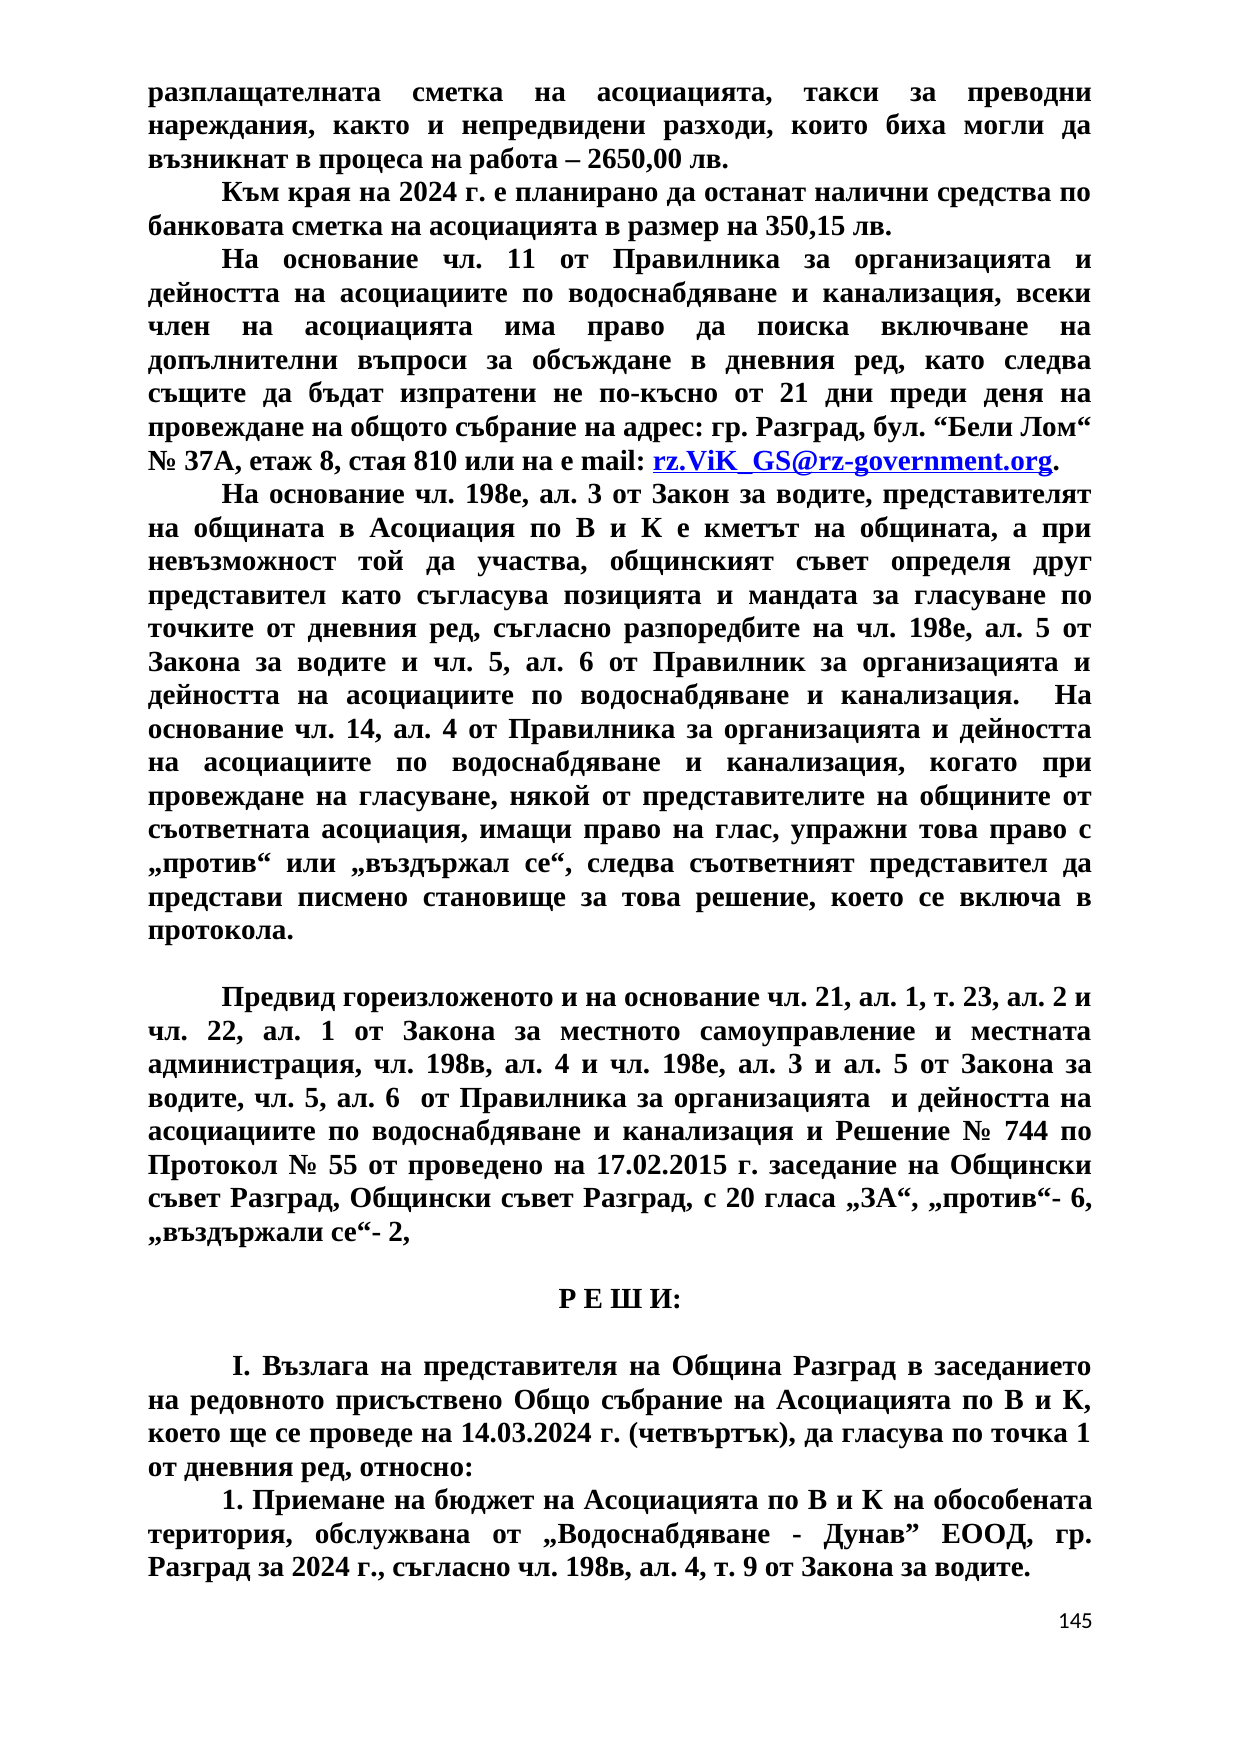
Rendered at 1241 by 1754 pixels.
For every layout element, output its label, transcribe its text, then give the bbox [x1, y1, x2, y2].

text Към края на 2024 г. е планирано да останат налични средства по банковата сметка на асоциацията в размер на 350,15 лв. [148, 174, 1093, 241]
text Р Е Ш И: [148, 1281, 1093, 1315]
text 1. Приемане на бюджет на Асоциацията по В и К на обособената територия, обслужвана от „Водоснабдяване - Дунав” ЕООД, гр. Разград за 2024 г., съгласно чл. 198в, ал. 4, т. 9 от Закона за водите. [148, 1482, 1093, 1583]
text Предвид гореизложеното и на основание чл. 21, ал. 1, т. 23, ал. 2 и чл. 22, ал. 1 от Закона за местното самоуправление и местната администрация, чл. 198в, ал. 4 и чл. 198е, ал. 3 и ал. 5 от Закона за водите, чл. 5, ал. 6 от Правилника за организацията и дейността на асоциациите по водоснабдяване и канализация и Решение № 744 по Протокол № 55 от проведено на 17.02.2015 г. заседание на Общински съвет Разград, Общински съвет Разград, с 20 гласа „ЗА“, „против“- 6, „въздържали се“- 2, [148, 979, 1093, 1248]
list разплащателната сметка на асоциацията, такси за преводни нареждания, както и непредвидени разходи, които биха могли да възникнат в процеса на работа – 2650,00 лв. [148, 74, 1093, 174]
text На основание чл. 198е, ал. 3 от Закон за водите, представителят на общината в Асоциация по В и К е кметът на общината, а при невъзможност той да участва, общинският съвет определя друг представител като съгласува позицията и мандата за гласуване по точките от дневния ред, съгласно разпоредбите на чл. 198е, ал. 5 от Закона за водите и чл. 5, ал. 6 от Правилник за организацията и дейността на асоциациите по водоснабдяване и канализация. На основание чл. 14, ал. 4 от Правилника за организацията и дейността на асоциациите по водоснабдяване и канализация, когато при провеждане на гласуване, някой от представителите на общините от съответната асоциация, имащи право на глас, упражни това право с „против“ или „въздържал се“, следва съответният представител да представи писмено становище за това решение, което се включа в протокола. [148, 476, 1093, 946]
text На основание чл. 11 от Правилника за организацията и дейността на асоциациите по водоснабдяване и канализация, всеки член на асоциацията има право да поиска включване на допълнителни въпроси за обсъждане в дневния ред, като следва същите да бъдат изпратени не по-късно от 21 дни преди деня на провеждане на общото събрание на адрес: гр. Разград, бул. “Бели Лом“ № 37А, етаж 8, стая 810 или на e mail: rz.ViK_GS@rz-government.org. [148, 241, 1093, 476]
text I. Възлага на представителя на Община Разград в заседанието на редовното присъствено Общо събрание на Асоциацията по В и К, което ще се проведе на 14.03.2024 г. (четвъртък), да гласува по точка 1 от дневния ред, относно: [148, 1348, 1093, 1482]
